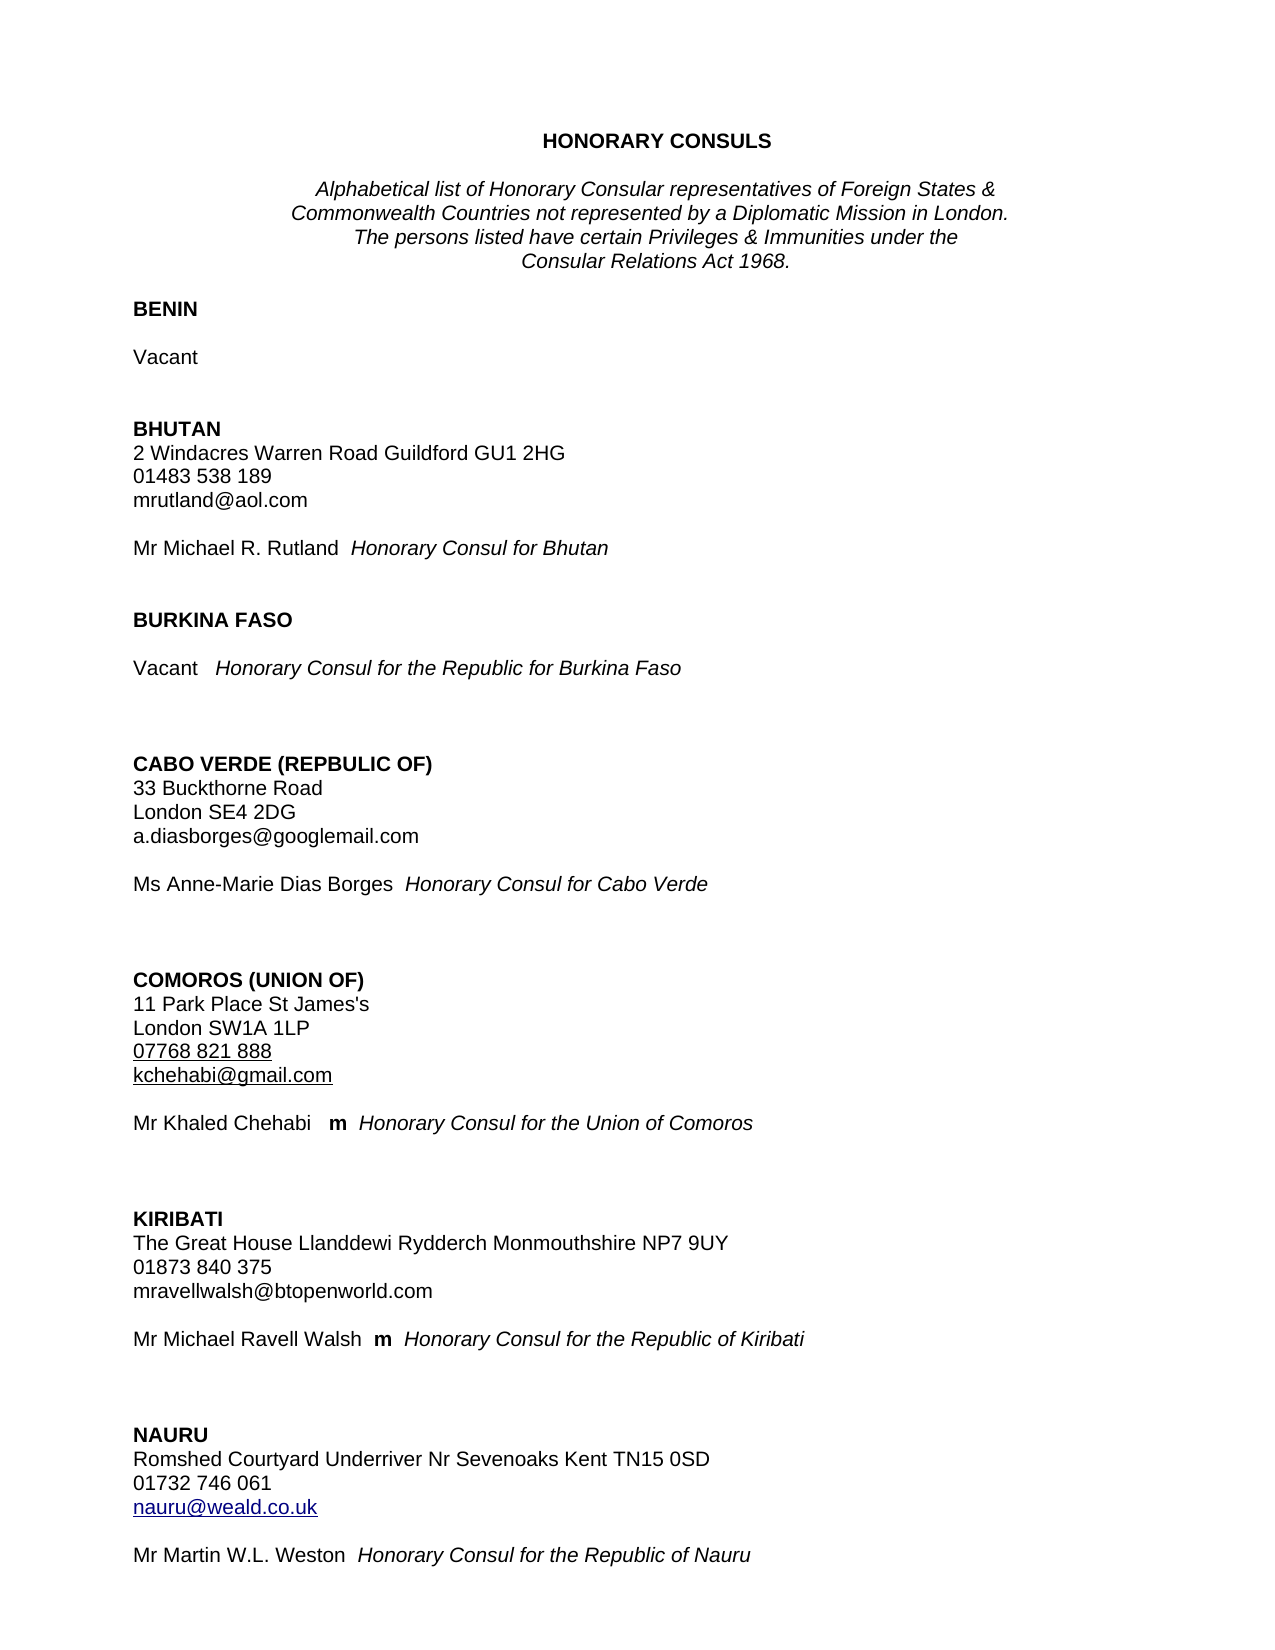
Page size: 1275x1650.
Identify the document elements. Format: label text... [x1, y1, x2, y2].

text 11 Park Place St James's [133, 991, 1181, 1015]
text kchehabi@gmail.com [133, 1063, 1181, 1087]
text Alphabetical list of Honorary Consular representatives of Foreign States & [133, 177, 1181, 201]
text Vacant [133, 344, 1181, 368]
subtitle CABO VERDE (REPBULIC OF) [133, 752, 1181, 776]
subtitle KIRIBATI [133, 1207, 1181, 1231]
text The Great House Llanddewi Rydderch Monmouthshire NP7 9UY [133, 1231, 1181, 1255]
subtitle BENIN [133, 297, 1181, 321]
text Mr Khaled Chehabi m Honorary Consul for the Union of Comoros [133, 1111, 1181, 1135]
text Mr Michael Ravell Walsh m Honorary Consul for the Republic of Kiribati [133, 1327, 1181, 1351]
text 01732 746 061 [133, 1471, 1181, 1494]
text Vacant Honorary Consul for the Republic for Burkina Faso [133, 656, 1181, 680]
text HONORARY CONSULS [133, 129, 1181, 153]
text a.diasborges@googlemail.com [133, 824, 1181, 848]
text 2 Windacres Warren Road Guildford GU1 2HG [133, 440, 1181, 464]
text Consular Relations Act 1968. [133, 249, 1181, 273]
text Commonwealth Countries not represented by a Diplomatic Mission in London. [133, 201, 1181, 225]
text London SW1A 1LP [133, 1015, 1181, 1039]
text 01483 538 189 [133, 464, 1181, 488]
text NAURU [133, 1423, 1181, 1447]
subtitle BHUTAN [133, 416, 1181, 440]
text 33 Buckthorne Road [133, 776, 1181, 800]
text mrutland@aol.com [133, 488, 1181, 512]
text COMOROS (UNION OF) [133, 967, 1181, 991]
text Mr Michael R. Rutland Honorary Consul for Bhutan [133, 536, 1181, 560]
text 01873 840 375 [133, 1255, 1181, 1279]
text Romshed Courtyard Underriver Nr Sevenoaks Kent TN15 0SD [133, 1447, 1181, 1471]
text Ms Anne-Marie Dias Borges Honorary Consul for Cabo Verde [133, 872, 1181, 896]
text mravellwalsh@btopenworld.com [133, 1279, 1181, 1303]
text nauru@weald.co.uk [133, 1494, 1181, 1518]
text Mr Martin W.L. Weston Honorary Consul for the Republic of Nauru [133, 1542, 1181, 1566]
text The persons listed have certain Privileges & Immunities under the [133, 225, 1181, 249]
text London SE4 2DG [133, 800, 1181, 824]
subtitle BURKINA FASO [133, 608, 1181, 632]
text 07768 821 888 [133, 1039, 1181, 1063]
